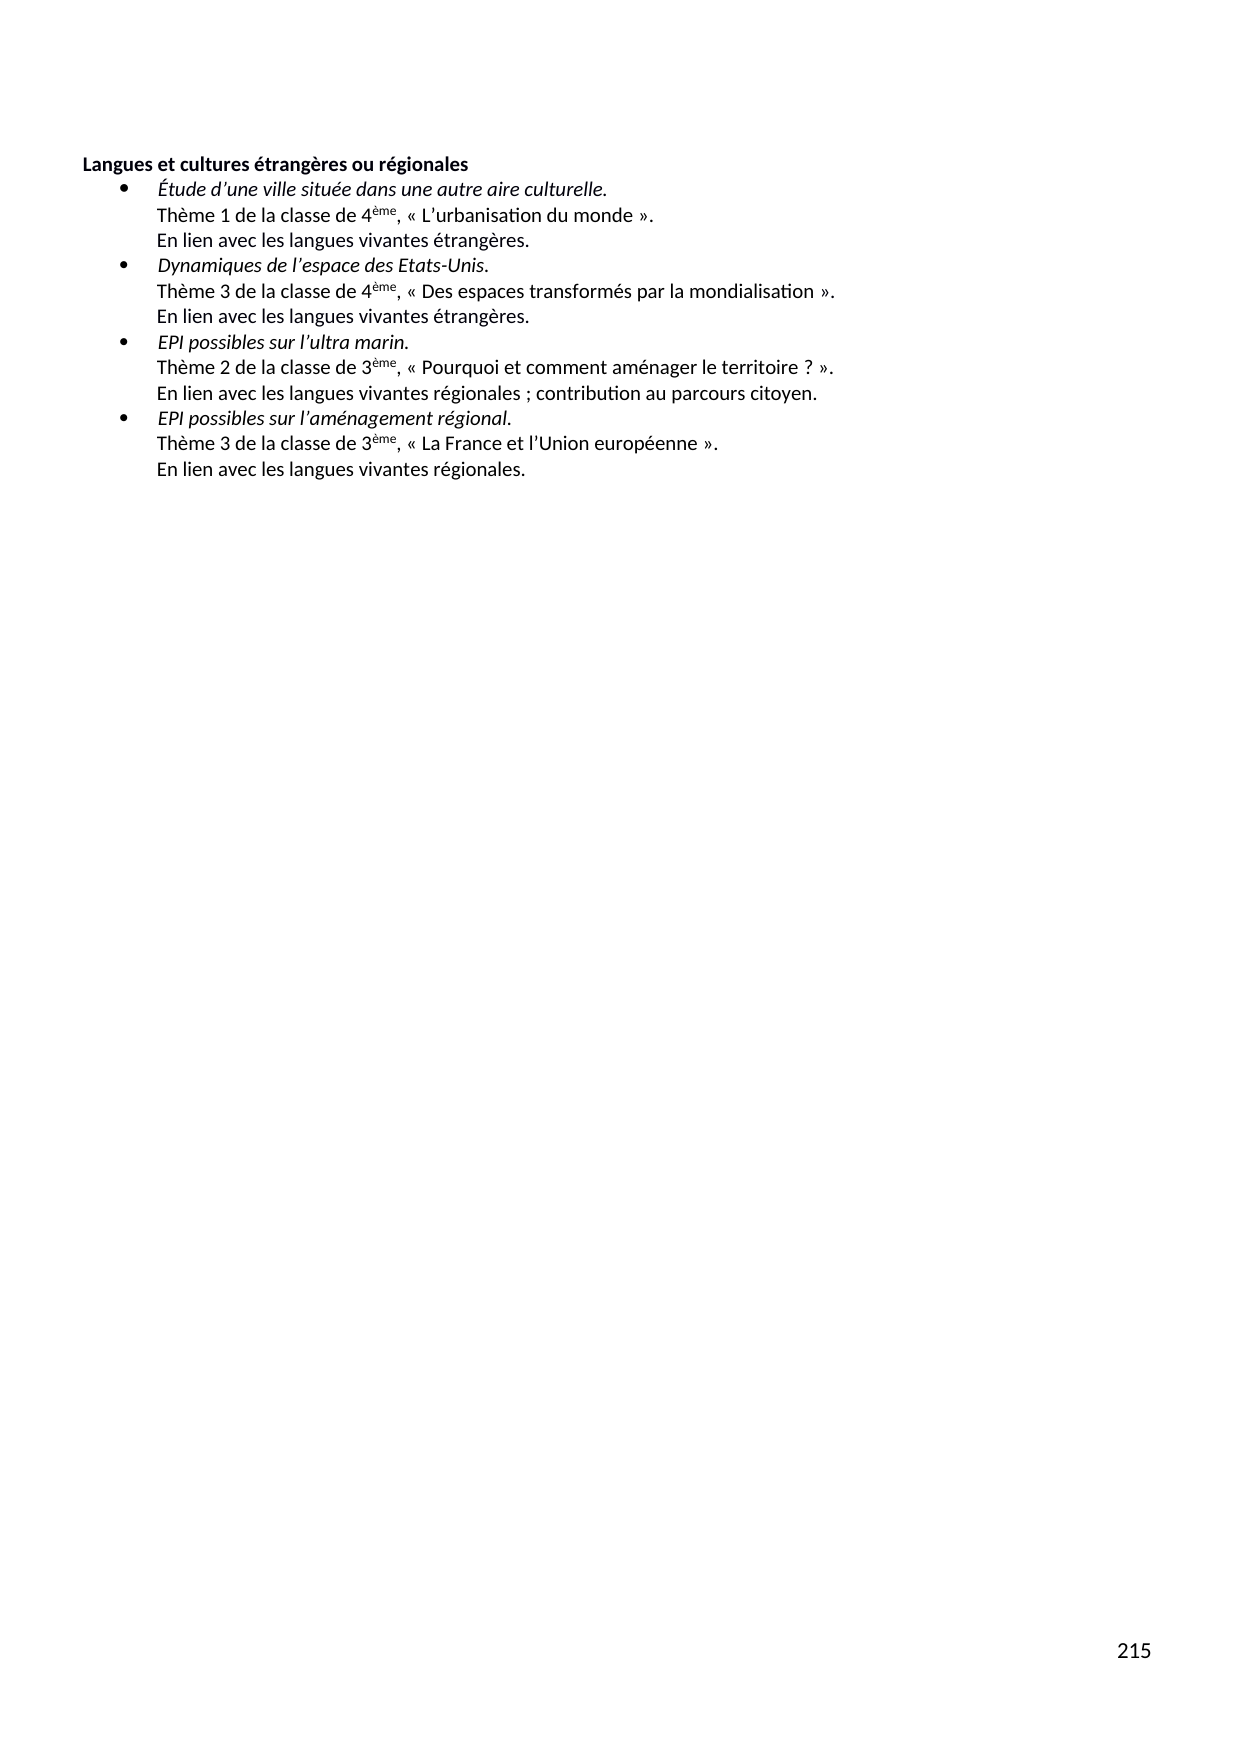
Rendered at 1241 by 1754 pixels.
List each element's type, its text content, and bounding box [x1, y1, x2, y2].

text En lien avec les langues vivantes régionales. [157, 456, 1152, 481]
text Thème 3 de la classe de 4ème, « Des espaces transformés par la mondialisation ». [157, 278, 1152, 303]
list Étude d’une ville située dans une autre aire culturelle. [120, 176, 1152, 202]
list EPI possibles sur l’aménagement régional. [120, 405, 1152, 431]
text En lien avec les langues vivantes étrangères. [157, 227, 1152, 253]
list Dynamiques de l’espace des Etats-Unis. [120, 253, 1152, 278]
text En lien avec les langues vivantes régionales ; contribution au parcours citoyen. [157, 380, 1152, 405]
text Thème 1 de la classe de 4ème, « L’urbanisation du monde ». [157, 202, 1152, 227]
text Thème 3 de la classe de 3ème, « La France et l’Union européenne ». [157, 431, 1152, 456]
text Thème 2 de la classe de 3ème, « Pourquoi et comment aménager le territoire ? ». [157, 354, 1152, 380]
list EPI possibles sur l’ultra marin. [120, 329, 1152, 354]
text En lien avec les langues vivantes étrangères. [157, 303, 1152, 329]
text Langues et cultures étrangères ou régionales [83, 151, 1152, 176]
